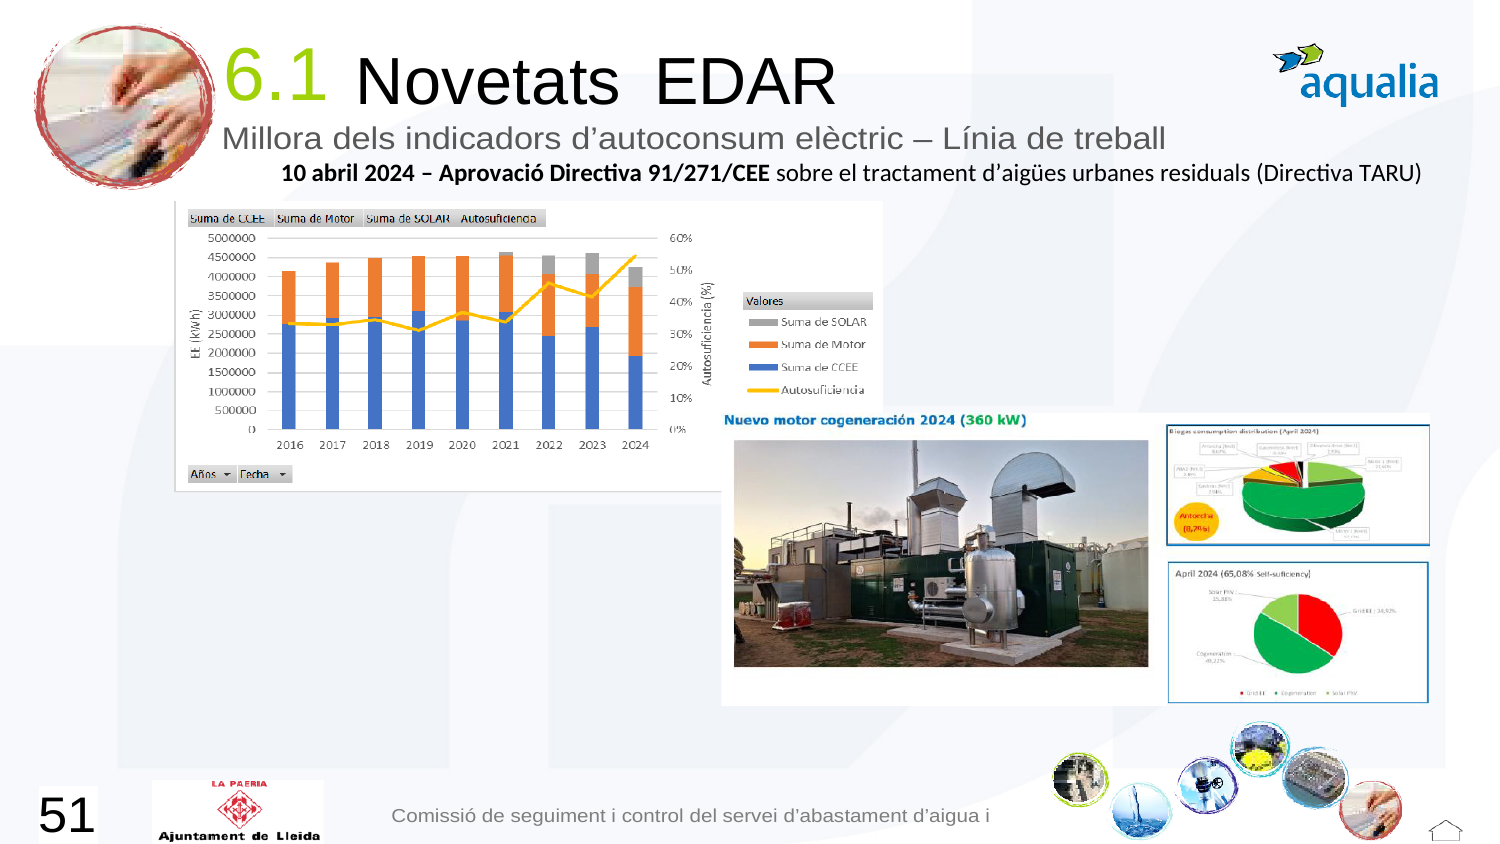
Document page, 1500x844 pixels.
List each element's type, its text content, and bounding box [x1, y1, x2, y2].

text 51 [39, 786, 98, 844]
